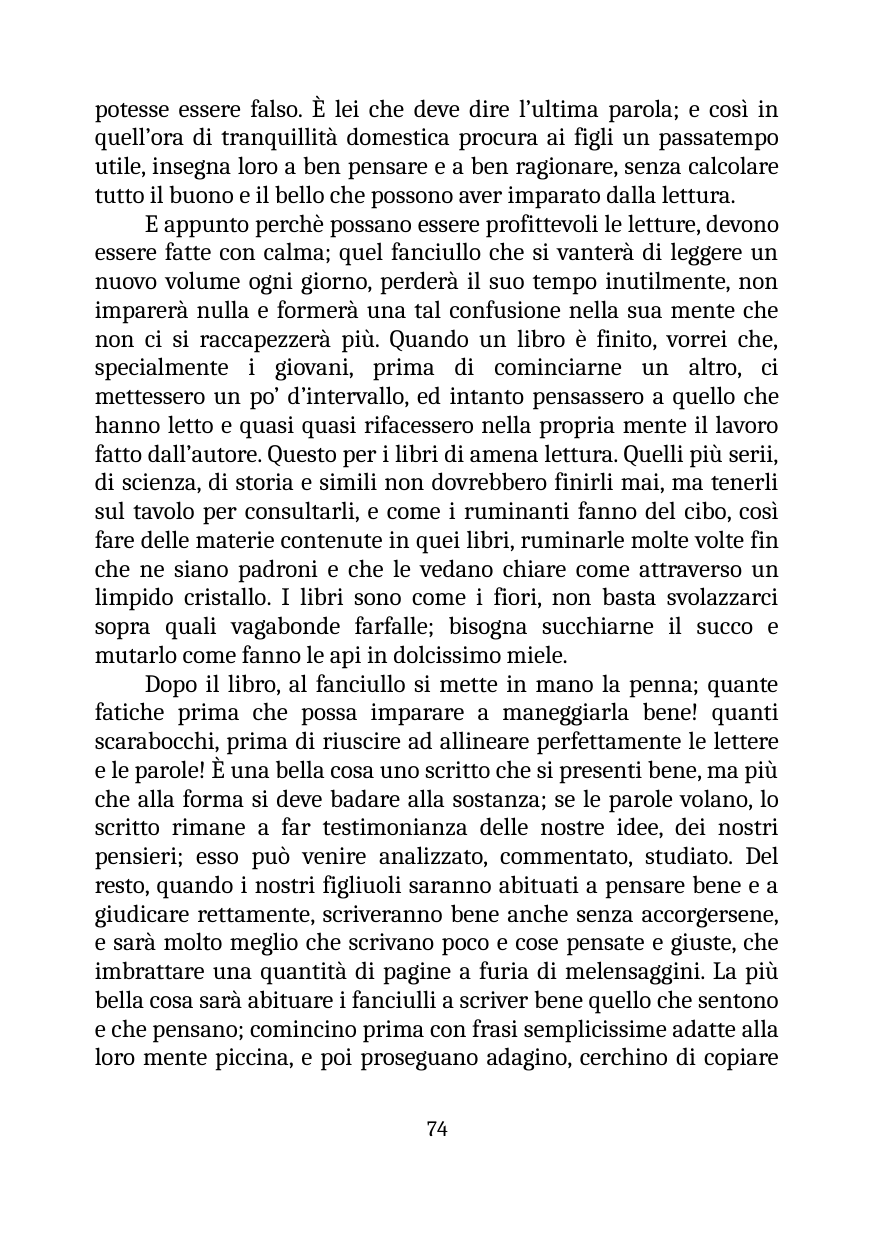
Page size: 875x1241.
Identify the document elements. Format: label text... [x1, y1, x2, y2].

text potesse essere falso. È lei che deve dire l’ultima parola; e così in quell’ora di tranquillità domestica procura ai figli un passatempo utile, insegna loro a ben pensare e a ben ragionare, senza calcolare tutto il buono e il bello che possono aver imparato dalla lettura. [94, 94, 779, 209]
text E appunto perchè possano essere profittevoli le letture, devono essere fatte con calma; quel fanciullo che si vanterà di leggere un nuovo volume ogni giorno, perderà il suo tempo inutilmente, non imparerà nulla e formerà una tal confusione nella sua mente che non ci si raccapezzerà più. Quando un libro è finito, vorrei che, specialmente i giovani, prima di cominciarne un altro, ci mettessero un po’ d’intervallo, ed intanto pensassero a quello che hanno letto e quasi quasi rifacessero nella propria mente il lavoro fatto dall’autore. Questo per i libri di amena lettura. Quelli più serii, di scienza, di storia e simili non dovrebbero finirli mai, ma tenerli sul tavolo per consultarli, e come i ruminanti fanno del cibo, così fare delle materie contenute in quei libri, ruminarle molte volte fin che ne siano padroni e che le vedano chiare come attraverso un limpido cristallo. I libri sono come i fiori, non basta svolazzarci sopra quali vagabonde farfalle; bisogna succhiarne il succo e mutarlo come fanno le api in dolcissimo miele. [94, 209, 779, 669]
text Dopo il libro, al fanciullo si mette in mano la penna; quante fatiche prima che possa imparare a maneggiarla bene! quanti scarabocchi, prima di riuscire ad allineare perfettamente le lettere e le parole! È una bella cosa uno scritto che si presenti bene, ma più che alla forma si deve badare alla sostanza; se le parole volano, lo scritto rimane a far testimonianza delle nostre idee, dei nostri pensieri; esso può venire analizzato, commentato, studiato. Del resto, quando i nostri figliuoli saranno abituati a pensare bene e a giudicare rettamente, scriveranno bene anche senza accorgersene, e sarà molto meglio che scrivano poco e cose pensate e giuste, che imbrattare una quantità di pagine a furia di melensaggini. La più bella cosa sarà abituare i fanciulli a scriver bene quello che sentono e che pensano; comincino prima con frasi semplicissime adatte alla loro mente piccina, e poi proseguano adagino, cerchino di copiare [94, 669, 779, 1072]
